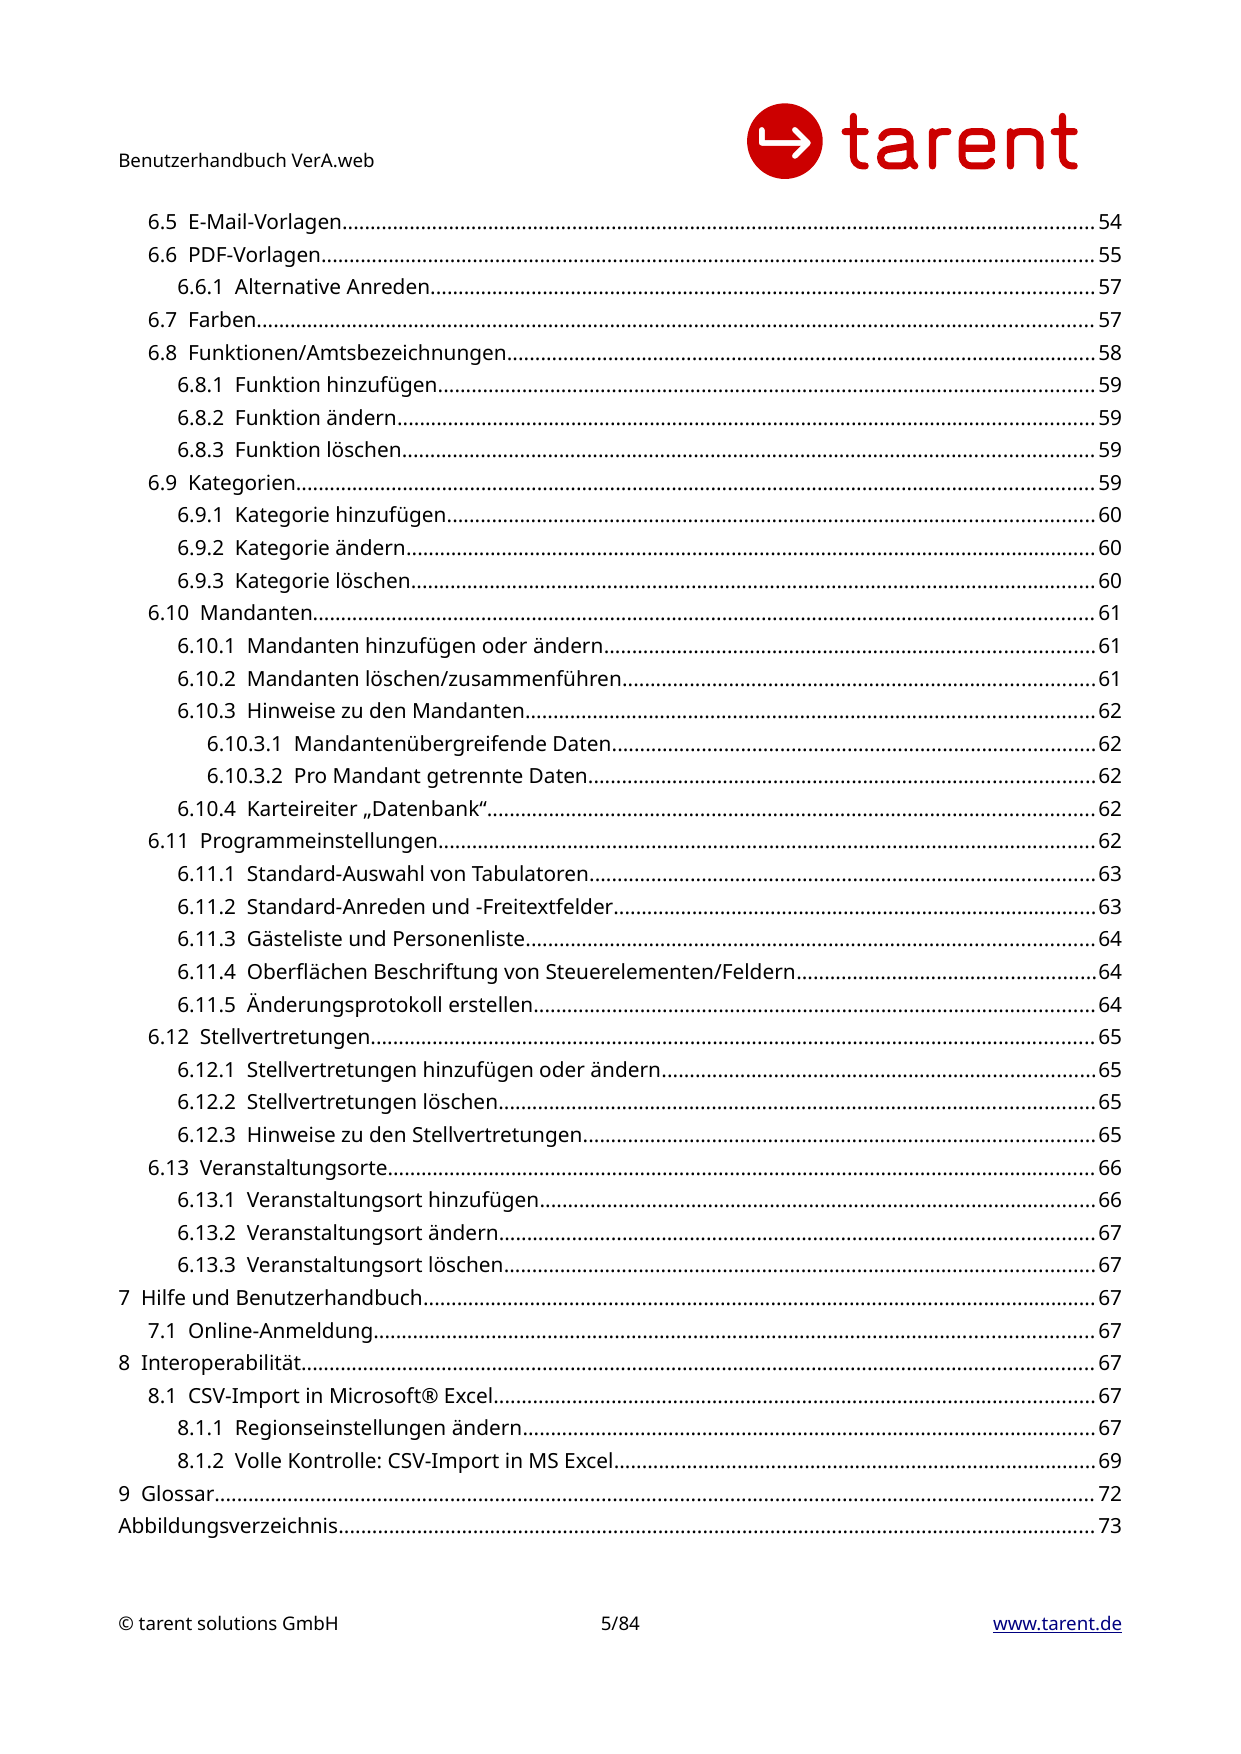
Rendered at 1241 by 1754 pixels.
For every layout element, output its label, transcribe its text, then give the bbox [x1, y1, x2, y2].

text 6.9 Kategorien 59 [148, 468, 1122, 496]
text 6.11.1 Standard-Auswahl von Tabulatoren 63 [177, 859, 1122, 888]
text 6.12.3 Hinweise zu den Stellvertretungen 65 [177, 1120, 1122, 1148]
text 6.13 Veranstaltungsorte 66 [148, 1153, 1122, 1181]
text 6.10 Mandanten 61 [148, 598, 1122, 627]
text 7.1 Online-Anmeldung 67 [148, 1316, 1122, 1344]
text 8 Interoperabilität 67 [118, 1348, 1122, 1377]
text 6.11 Programmeinstellungen 62 [148, 827, 1122, 855]
text 6.11.4 Oberflächen Beschriftung von Steuerelementen/Feldern 64 [177, 957, 1122, 986]
text 6.9.3 Kategorie löschen 60 [177, 566, 1122, 594]
text 6.9.1 Kategorie hinzufügen 60 [177, 501, 1122, 529]
text 8.1.2 Volle Kontrolle: CSV-Import in MS Excel 69 [177, 1446, 1122, 1474]
text 6.13.3 Veranstaltungsort löschen 67 [177, 1251, 1122, 1279]
text 6.12 Stellvertretungen 65 [148, 1022, 1122, 1051]
text 6.13.1 Veranstaltungsort hinzufügen 66 [177, 1185, 1122, 1214]
text 6.8 Funktionen/Amtsbezeichnungen 58 [148, 338, 1122, 366]
text 6.11.3 Gästeliste und Personenliste 64 [177, 924, 1122, 953]
text 6.11.5 Änderungsprotokoll erstellen 64 [177, 990, 1122, 1018]
text 6.11.2 Standard-Anreden und ‑Freitextfelder 63 [177, 892, 1122, 920]
text 6.10.3.1 Mandantenübergreifende Daten 62 [207, 729, 1122, 757]
text 6.10.3.2 Pro Mandant getrennte Daten 62 [207, 761, 1122, 790]
text 6.6 PDF-Vorlagen 55 [148, 240, 1122, 268]
text 6.13.2 Veranstaltungsort ändern 67 [177, 1218, 1122, 1246]
text 7 Hilfe und Benutzerhandbuch 67 [118, 1283, 1122, 1312]
text 9 Glossar 72 [118, 1479, 1122, 1507]
text 6.8.3 Funktion löschen 59 [177, 435, 1122, 464]
text 6.8.1 Funktion hinzufügen 59 [177, 370, 1122, 399]
text 6.7 Farben 57 [148, 305, 1122, 333]
text 6.10.3 Hinweise zu den Mandanten 62 [177, 696, 1122, 725]
text 6.12.2 Stellvertretungen löschen 65 [177, 1087, 1122, 1116]
text Abbildungsverzeichnis 73 [118, 1511, 1122, 1540]
text 8.1 CSV-Import in Microsoft® Excel 67 [148, 1381, 1122, 1409]
text 6.8.2 Funktion ändern 59 [177, 403, 1122, 431]
text 6.10.1 Mandanten hinzufügen oder ändern 61 [177, 631, 1122, 659]
text 8.1.1 Regionseinstellungen ändern 67 [177, 1413, 1122, 1442]
text 6.12.1 Stellvertretungen hinzufügen oder ändern 65 [177, 1055, 1122, 1083]
text 6.10.2 Mandanten löschen/zusammenführen 61 [177, 664, 1122, 692]
text 6.6.1 Alternative Anreden 57 [177, 272, 1122, 301]
text 6.5 E-Mail-Vorlagen 54 [148, 207, 1122, 236]
text 6.10.4 Karteireiter „Datenbank“ 62 [177, 794, 1122, 822]
text 6.9.2 Kategorie ändern 60 [177, 533, 1122, 562]
